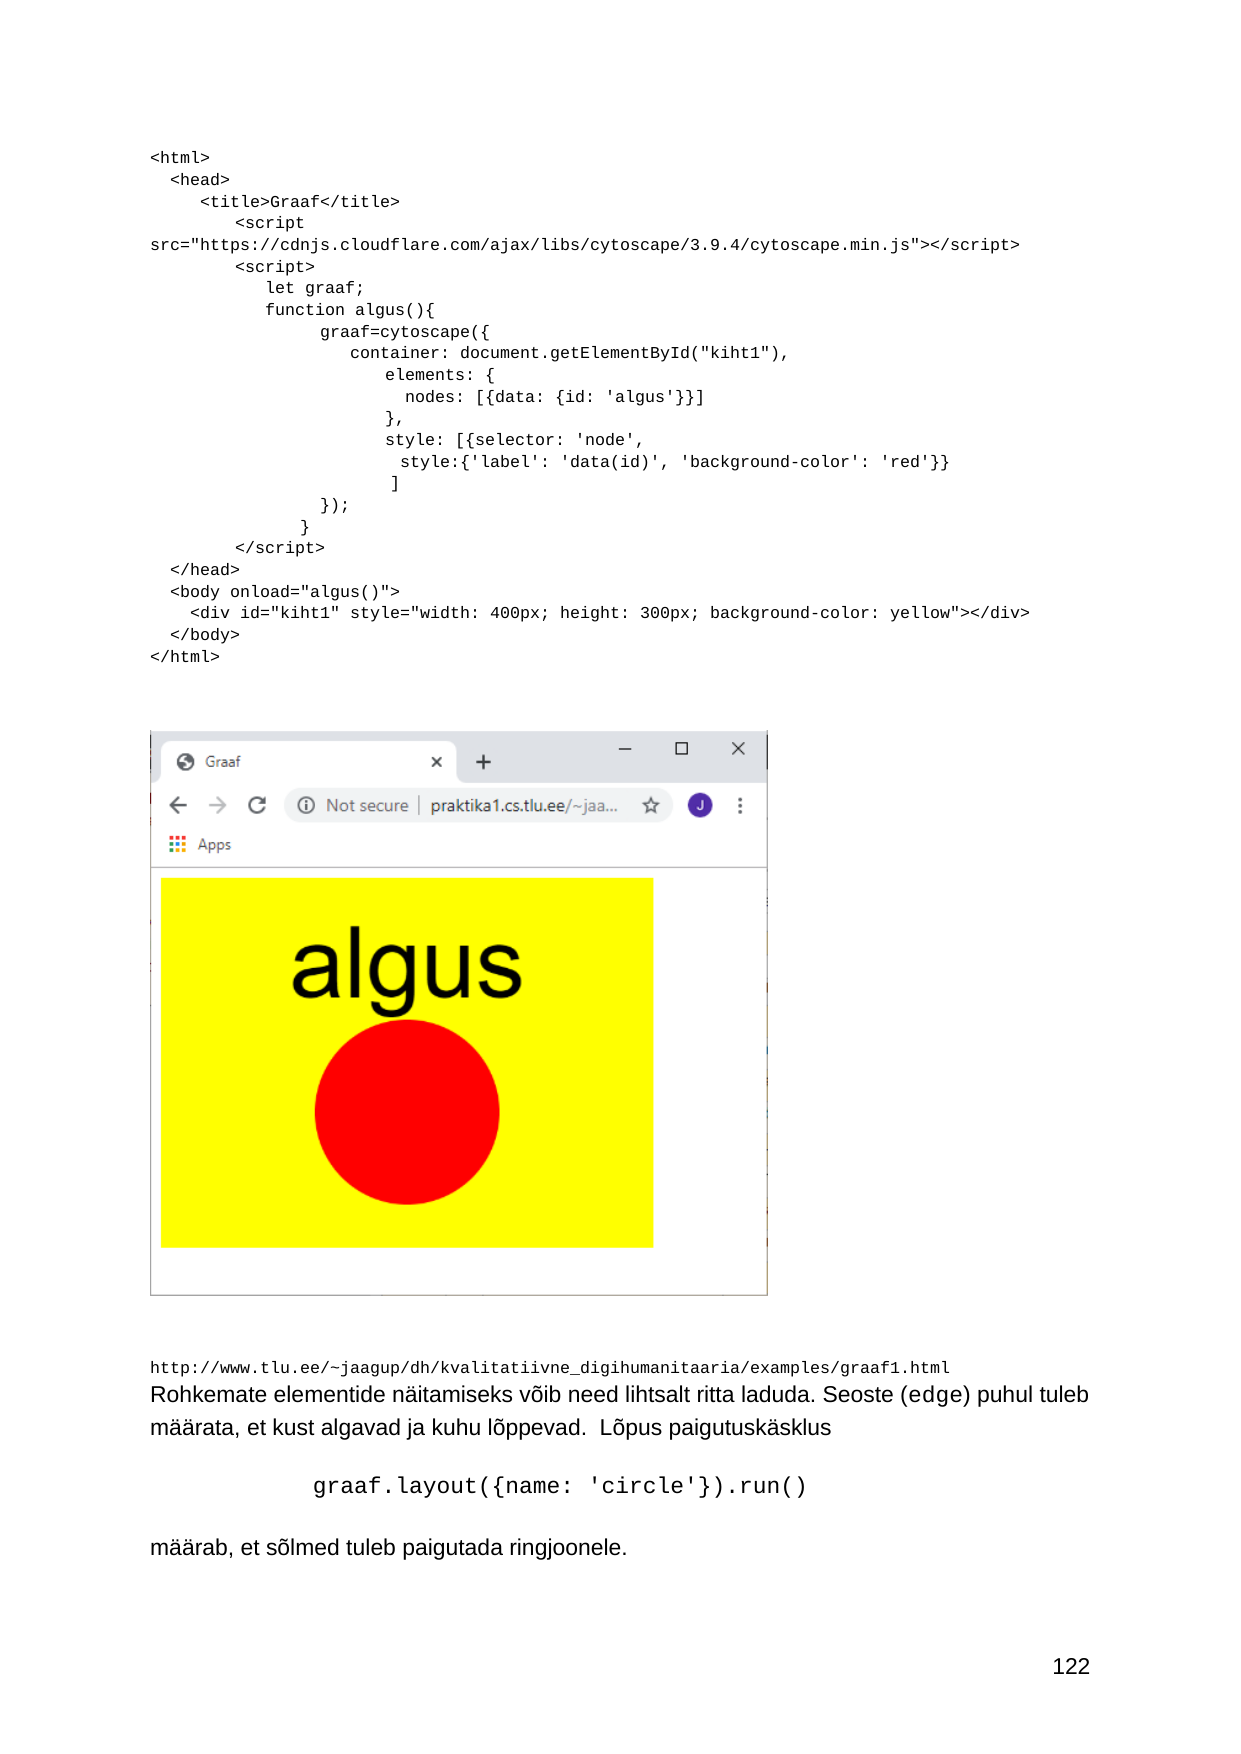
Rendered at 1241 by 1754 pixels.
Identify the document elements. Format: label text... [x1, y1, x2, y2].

text elements: { [150, 367, 1090, 386]
text </head> [150, 562, 1090, 581]
text http://www.tlu.ee/~jaagup/dh/kvalitatiivne_digihumanitaaria/examples/graaf1.html [150, 1360, 1090, 1378]
text let graaf; [150, 280, 1090, 299]
text graaf=cytoscape({ [150, 323, 1090, 342]
text ] [150, 475, 1090, 494]
text </body> [150, 627, 1090, 646]
text style: [{selector: 'node', [150, 432, 1090, 451]
text <body onload="algus()"> [150, 583, 1090, 602]
text <script> [150, 258, 1090, 277]
text määrab, et sõlmed tuleb paigutada ringjoonele. [150, 1534, 1090, 1561]
text container: document.getElementById("kiht1"), [150, 345, 1090, 364]
text function algus(){ [150, 302, 1090, 321]
text graaf.layout({name: 'circle'}).run() [150, 1474, 1090, 1500]
text <script src="https://cdnjs.cloudflare.com/ajax/libs/cytoscape/3.9.4/cytoscape.min.js"></script> [150, 215, 1090, 256]
picture [150, 730, 768, 1296]
text <div id="kiht1" style="width: 400px; height: 300px; background-color: yellow"></div> [150, 605, 1090, 624]
text nodes: [{data: {id: 'algus'}}] [150, 388, 1090, 407]
text }, [150, 410, 1090, 429]
text <head> [150, 172, 1090, 191]
text </script> [150, 540, 1090, 559]
text Rohkemate elementide näitamiseks võib need lihtsalt ritta laduda. Seoste (edge) puhul tuleb määrata, et kust algavad ja kuhu lõppevad. Lõpus paigutuskäsklus [150, 1381, 1090, 1440]
text <html> [150, 150, 1090, 169]
text </html> [150, 648, 1090, 667]
text }); [150, 497, 1090, 516]
text } [150, 518, 1090, 537]
text style:{'label': 'data(id)', 'background-color': 'red'}} [150, 453, 1090, 472]
text <title>Graaf</title> [150, 193, 1090, 212]
